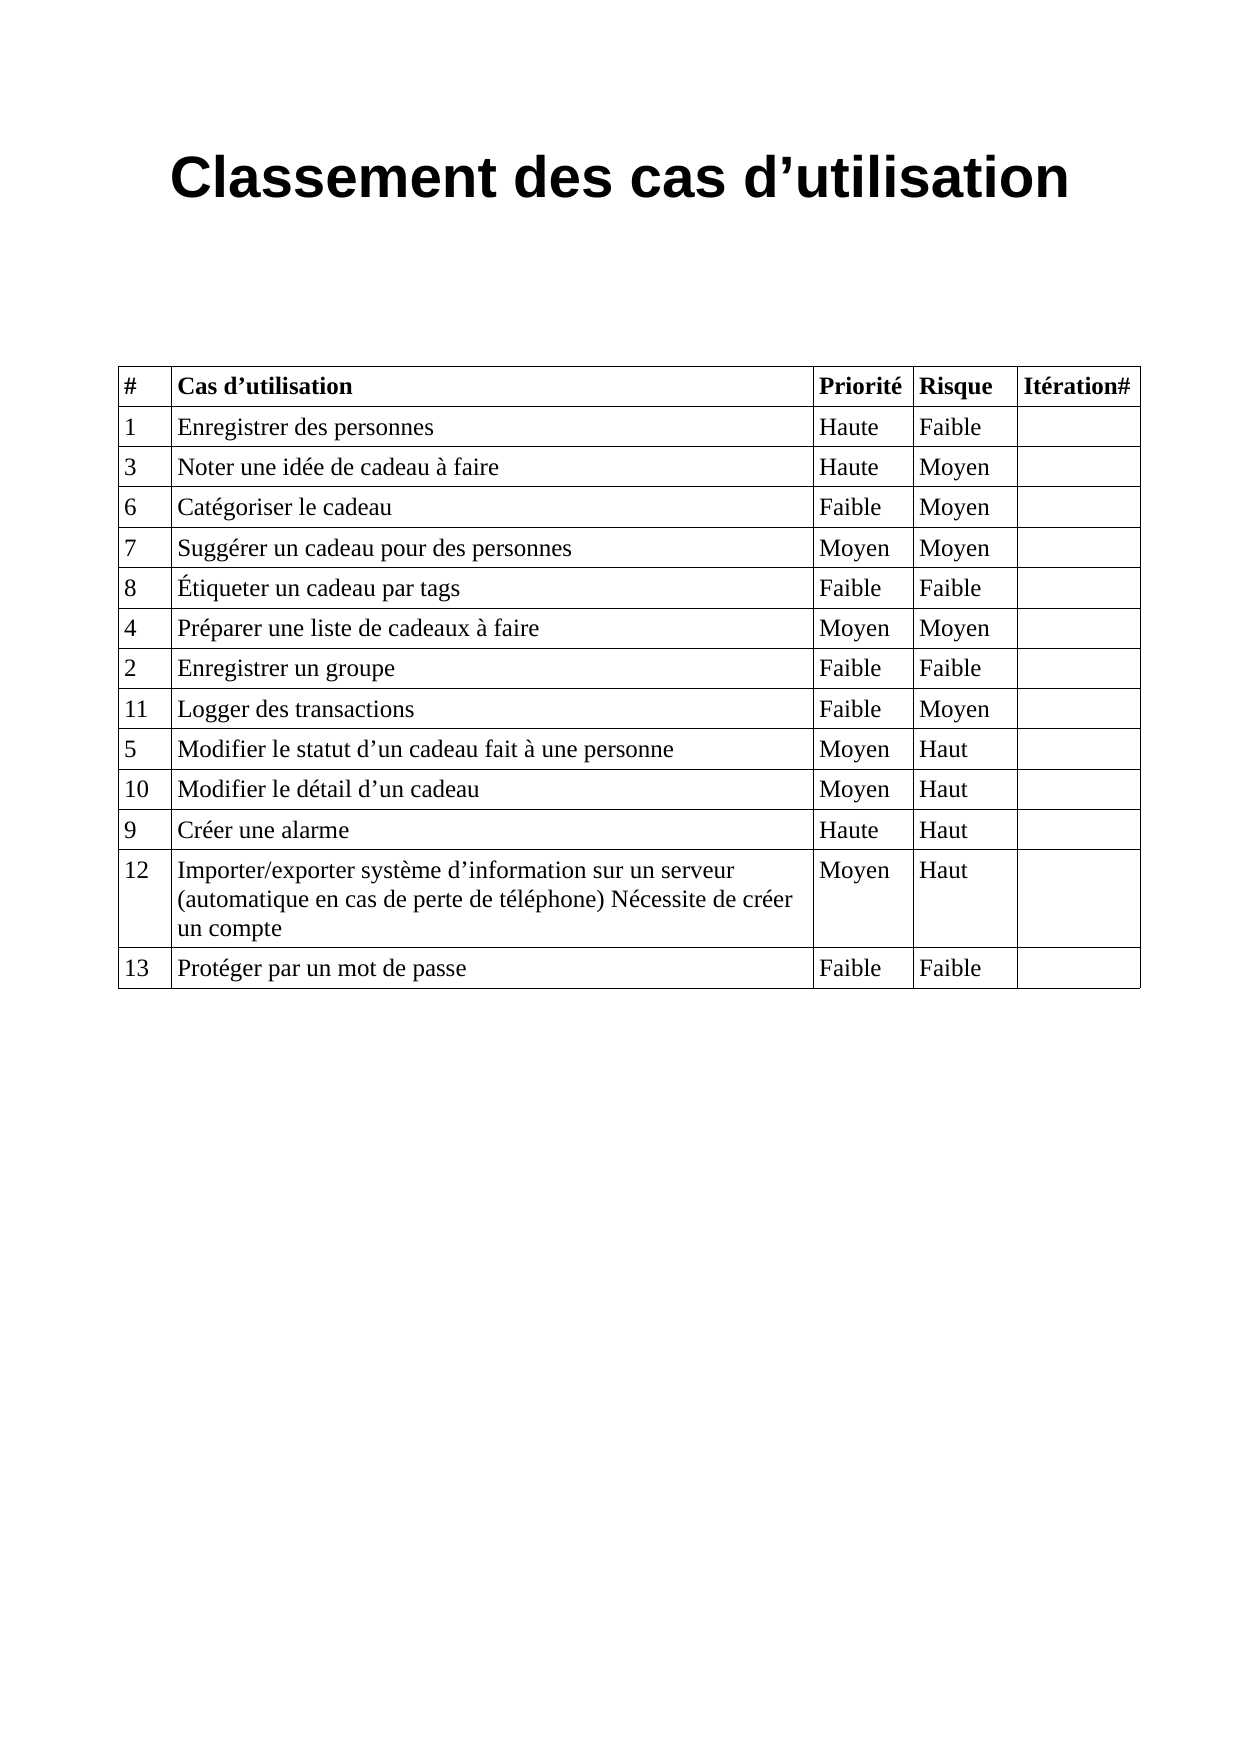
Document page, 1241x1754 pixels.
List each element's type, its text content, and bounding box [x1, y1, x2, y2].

table_cell Modifier le détail d’un cadeau [172, 770, 813, 809]
table_cell Moyen [814, 729, 913, 769]
table_cell Haute [814, 407, 913, 446]
table_cell [1018, 407, 1140, 446]
table_cell Étiqueter un cadeau par tags [172, 568, 813, 607]
table_cell 13 [119, 948, 171, 987]
table_cell [1018, 568, 1140, 607]
table_cell [1018, 649, 1140, 688]
table_cell Créer une alarme [172, 810, 813, 849]
table_cell Faible [814, 487, 913, 527]
table_cell 1 [119, 407, 171, 446]
table_cell Moyen [814, 528, 913, 567]
table_cell Faible [814, 649, 913, 688]
table_cell Importer/exporter système d’information sur un serveur (automatique en cas de perte de téléphone) Nécessite de créer un compte [172, 850, 813, 947]
table_cell Enregistrer des personnes [172, 407, 813, 446]
table_cell Moyen [814, 770, 913, 809]
title Classement des cas d’utilisation [118, 143, 1122, 210]
table_cell Catégoriser le cadeau [172, 487, 813, 527]
table_header # [119, 367, 171, 406]
table_cell Moyen [914, 689, 1017, 728]
table_cell 2 [119, 649, 171, 688]
table_cell Faible [914, 948, 1017, 987]
table_cell Faible [814, 948, 913, 987]
table_cell Haute [814, 810, 913, 849]
table_cell Modifier le statut d’un cadeau fait à une personne [172, 729, 813, 769]
table_cell Moyen [814, 609, 913, 648]
table_header Risque [914, 367, 1017, 406]
table_cell Faible [914, 568, 1017, 607]
table_cell [1018, 770, 1140, 809]
table_cell 10 [119, 770, 171, 809]
table_cell Faible [814, 689, 913, 728]
table_cell Suggérer un cadeau pour des personnes [172, 528, 813, 567]
table_cell 3 [119, 447, 171, 486]
table_cell [1018, 948, 1140, 987]
table_cell [1018, 729, 1140, 769]
table_cell [1018, 850, 1140, 947]
table_cell [1018, 810, 1140, 849]
table_cell Enregistrer un groupe [172, 649, 813, 688]
table_cell Moyen [914, 447, 1017, 486]
table_cell 6 [119, 487, 171, 527]
table_cell Haut [914, 729, 1017, 769]
table_cell Faible [914, 407, 1017, 446]
table_cell 9 [119, 810, 171, 849]
table_cell Moyen [914, 487, 1017, 527]
table_cell Logger des transactions [172, 689, 813, 728]
table_cell 4 [119, 609, 171, 648]
table_cell [1018, 487, 1140, 527]
table_cell 11 [119, 689, 171, 728]
table_cell 8 [119, 568, 171, 607]
table_cell Faible [814, 568, 913, 607]
table_header Itération# [1018, 367, 1140, 406]
table_cell Noter une idée de cadeau à faire [172, 447, 813, 486]
table_cell Haute [814, 447, 913, 486]
table_cell Moyen [914, 528, 1017, 567]
table_cell Faible [914, 649, 1017, 688]
table_cell Haut [914, 770, 1017, 809]
table_cell Haut [914, 810, 1017, 849]
table_cell Protéger par un mot de passe [172, 948, 813, 987]
table_cell 7 [119, 528, 171, 567]
table_cell Préparer une liste de cadeaux à faire [172, 609, 813, 648]
table_cell [1018, 689, 1140, 728]
table_cell Haut [914, 850, 1017, 947]
table_header Priorité [814, 367, 913, 406]
table_cell 12 [119, 850, 171, 947]
table_cell [1018, 447, 1140, 486]
table_cell Moyen [914, 609, 1017, 648]
table_cell 5 [119, 729, 171, 769]
table_cell [1018, 528, 1140, 567]
table_cell Moyen [814, 850, 913, 947]
table_header Cas d’utilisation [172, 367, 813, 406]
table_cell [1018, 609, 1140, 648]
